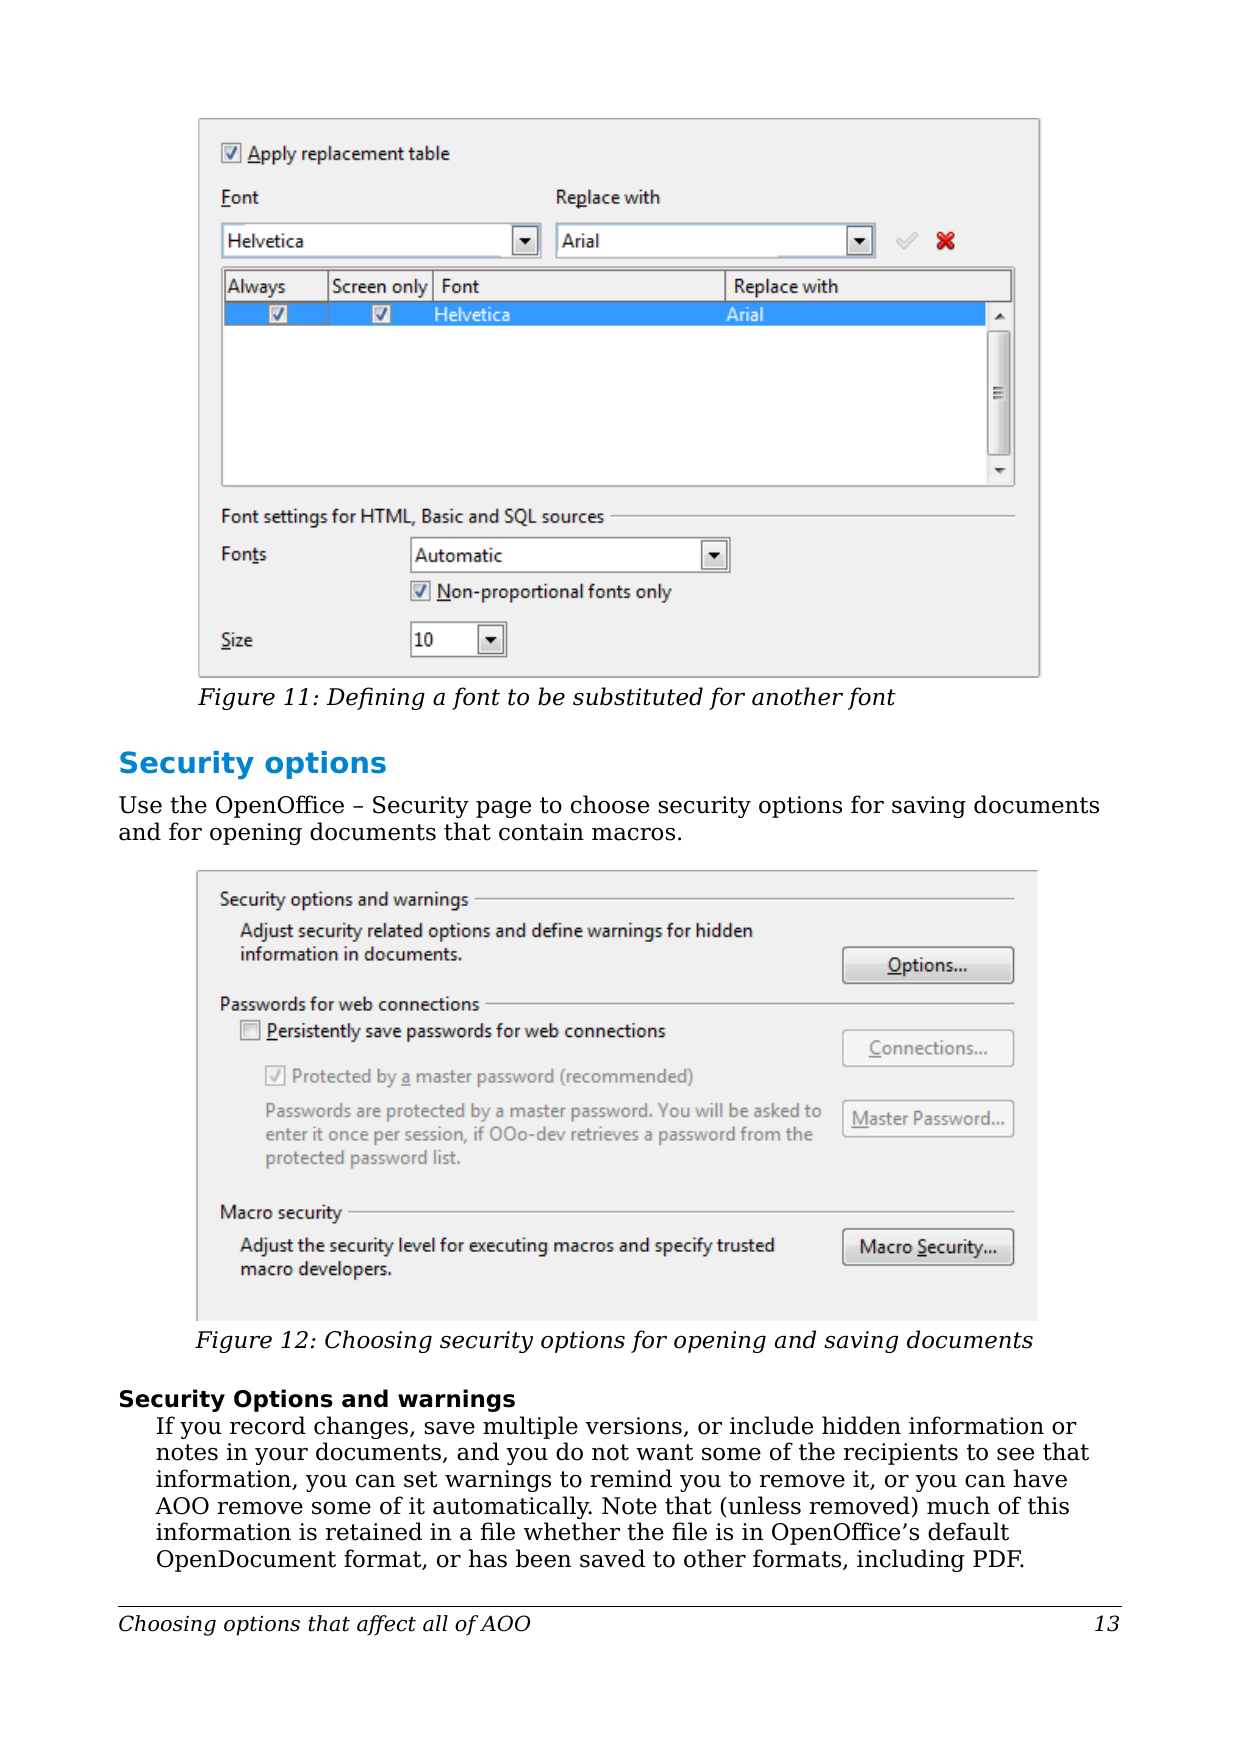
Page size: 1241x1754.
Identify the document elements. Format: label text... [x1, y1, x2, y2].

text Use the OpenOffice – Security page to choose security options for saving documents and for opening documents that contain macros. [118, 792, 1122, 846]
picture [198, 118, 1042, 678]
text Figure 12: Choosing security options for opening and saving documents [196, 1327, 1045, 1354]
text Figure 11: Defining a font to be substituted for another font [198, 684, 1042, 711]
text If you record changes, save multiple versions, or include hidden information or notes in your documents, and you do not want some of the recipients to see that information, you can set warnings to remind you to remove it, or you can have AOO remove some of it automatically. Note that (unless removed) much of this information is retained in a file whether the file is in OpenOffice’s default OpenDocument format, or has been saved to other formats, including PDF. [156, 1413, 1122, 1573]
picture [195, 870, 1038, 1321]
subtitle Security options [118, 746, 1122, 780]
text Security Options and warnings [118, 1386, 1122, 1413]
